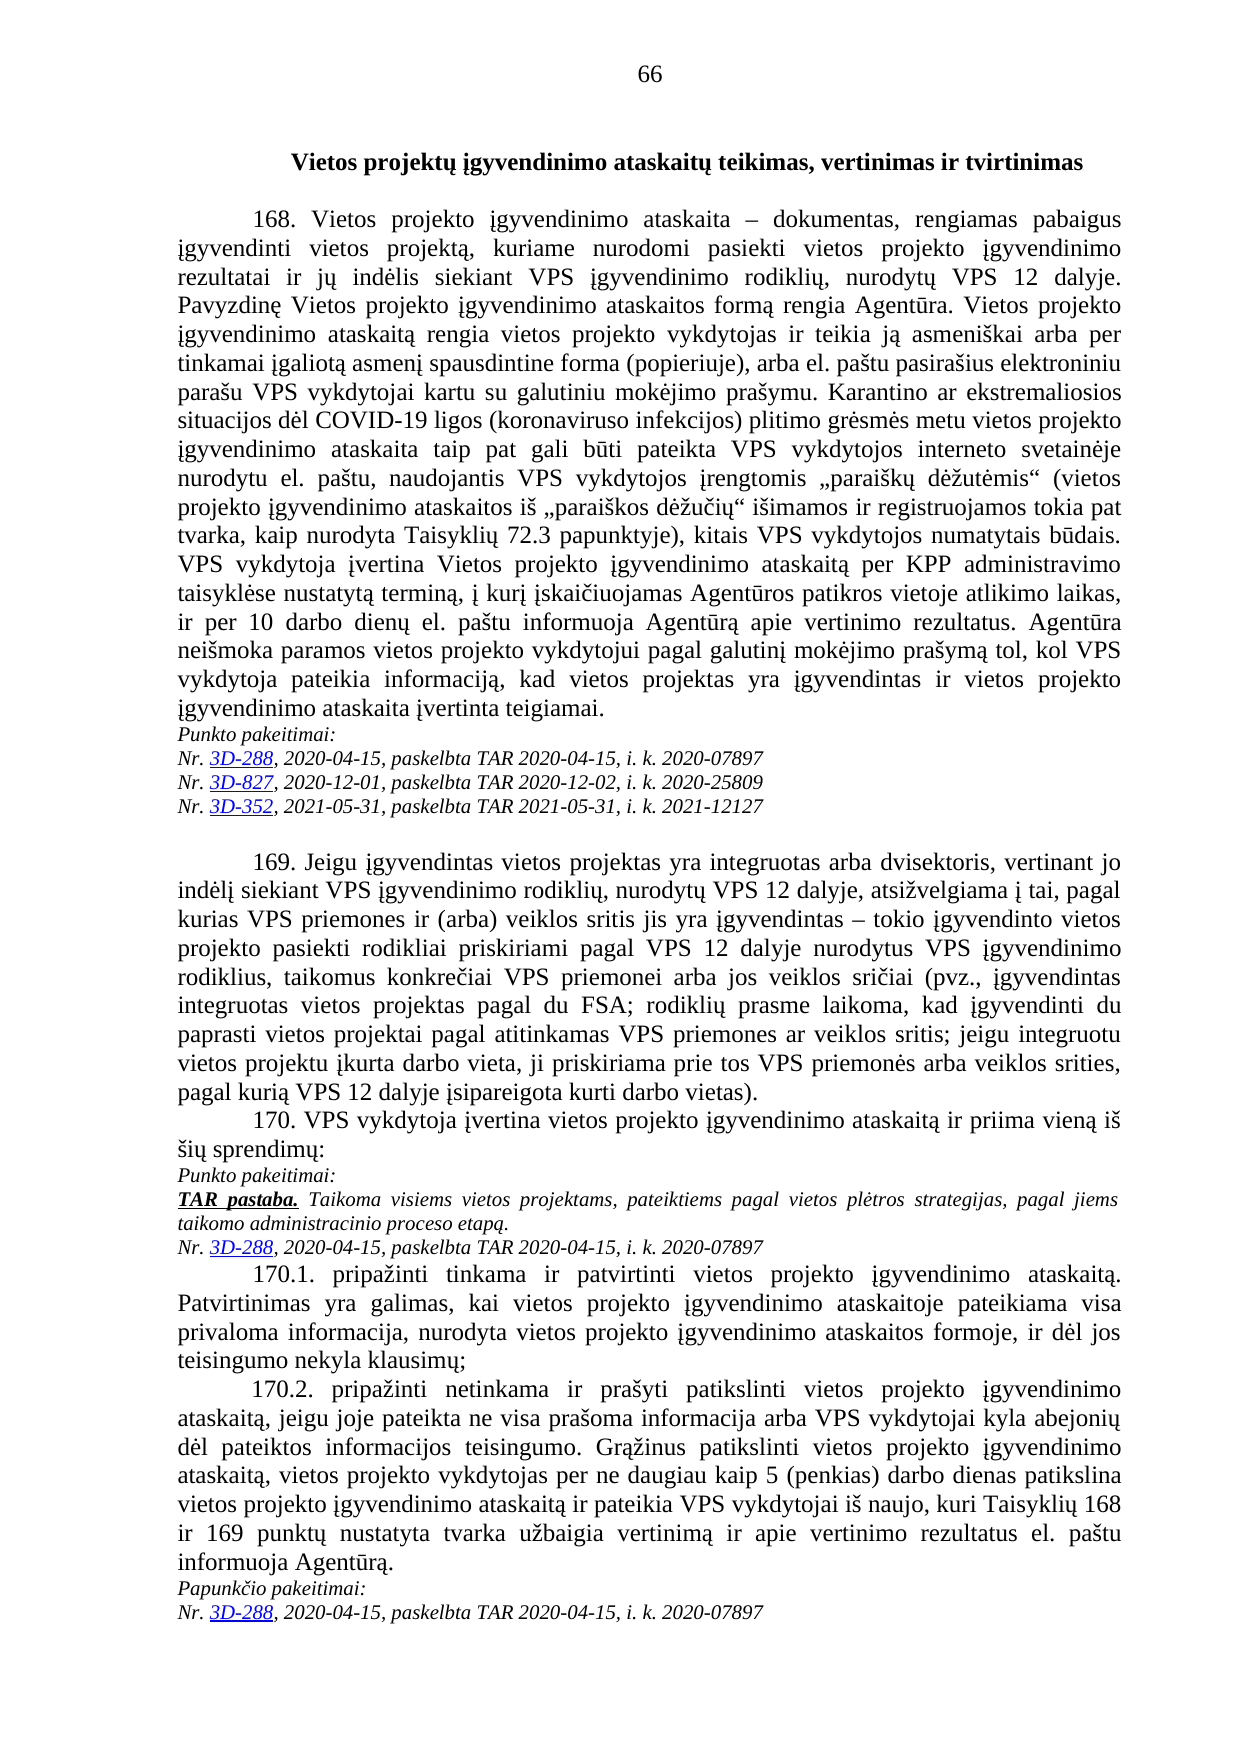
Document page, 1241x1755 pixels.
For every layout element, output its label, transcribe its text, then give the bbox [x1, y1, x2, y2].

text Punkto pakeitimai: [177, 722, 1122, 746]
text 170.2. pripažinti netinkama ir prašyti patikslinti vietos projekto įgyvendinimo ataskaitą, jeigu joje pateikta ne visa prašoma informacija arba VPS vykdytojai kyla abejonių dėl pateiktos informacijos teisingumo. Grąžinus patikslinti vietos projekto įgyvendinimo ataskaitą, vietos projekto vykdytojas per ne daugiau kaip 5 (penkias) darbo dienas patikslina vietos projekto įgyvendinimo ataskaitą ir pateikia VPS vykdytojai iš naujo, kuri Taisyklių 168 ir 169 punktų nustatyta tvarka užbaigia vertinimą ir apie vertinimo rezultatus el. paštu informuoja Agentūrą. [177, 1374, 1122, 1576]
text 169. Jeigu įgyvendintas vietos projektas yra integruotas arba dvisektoris, vertinant jo indėlį siekiant VPS įgyvendinimo rodiklių, nurodytų VPS 12 dalyje, atsižvelgiama į tai, pagal kurias VPS priemones ir (arba) veiklos sritis jis yra įgyvendintas – tokio įgyvendinto vietos projekto pasiekti rodikliai priskiriami pagal VPS 12 dalyje nurodytus VPS įgyvendinimo rodiklius, taikomus konkrečiai VPS priemonei arba jos veiklos sričiai (pvz., įgyvendintas integruotas vietos projektas pagal du FSA; rodiklių prasme laikoma, kad įgyvendinti du paprasti vietos projektai pagal atitinkamas VPS priemones ar veiklos sritis; jeigu integruotu vietos projektu įkurta darbo vieta, ji priskiriama prie tos VPS priemonės arba veiklos srities, pagal kurią VPS 12 dalyje įsipareigota kurti darbo vietas). [177, 847, 1122, 1106]
text Nr. 3D-288, 2020-04-15, paskelbta TAR 2020-04-15, i. k. 2020-07897 [177, 1235, 1122, 1259]
text Nr. 3D-288, 2020-04-15, paskelbta TAR 2020-04-15, i. k. 2020-07897 [177, 1600, 1122, 1624]
text 170. VPS vykdytoja įvertina vietos projekto įgyvendinimo ataskaitą ir priima vieną iš šių sprendimų: [177, 1106, 1122, 1163]
text Nr. 3D-827, 2020-12-01, paskelbta TAR 2020-12-02, i. k. 2020-25809 [177, 770, 1122, 794]
text Nr. 3D-288, 2020-04-15, paskelbta TAR 2020-04-15, i. k. 2020-07897 [177, 746, 1122, 770]
text TAR pastaba. Taikoma visiems vietos projektams, pateiktiems pagal vietos plėtros strategijas, pagal jiems taikomo administracinio proceso etapą. [177, 1187, 1122, 1235]
text 170.1. pripažinti tinkama ir patvirtinti vietos projekto įgyvendinimo ataskaitą. Patvirtinimas yra galimas, kai vietos projekto įgyvendinimo ataskaitoje pateikiama visa privaloma informacija, nurodyta vietos projekto įgyvendinimo ataskaitos formoje, ir dėl jos teisingumo nekyla klausimų; [177, 1259, 1122, 1374]
text Punkto pakeitimai: [177, 1163, 1122, 1187]
text 168. Vietos projekto įgyvendinimo ataskaita – dokumentas, rengiamas pabaigus įgyvendinti vietos projektą, kuriame nurodomi pasiekti vietos projekto įgyvendinimo rezultatai ir jų indėlis siekiant VPS įgyvendinimo rodiklių, nurodytų VPS 12 dalyje. Pavyzdinę Vietos projekto įgyvendinimo ataskaitos formą rengia Agentūra. Vietos projekto įgyvendinimo ataskaitą rengia vietos projekto vykdytojas ir teikia ją asmeniškai arba per tinkamai įgaliotą asmenį spausdintine forma (popieriuje), arba el. paštu pasirašius elektroniniu parašu VPS vykdytojai kartu su galutiniu mokėjimo prašymu. Karantino ar ekstremaliosios situacijos dėl COVID-19 ligos (koronaviruso infekcijos) plitimo grėsmės metu vietos projekto įgyvendinimo ataskaita taip pat gali būti pateikta VPS vykdytojos interneto svetainėje nurodytu el. paštu, naudojantis VPS vykdytojos įrengtomis „paraiškų dėžutėmis“ (vietos projekto įgyvendinimo ataskaitos iš „paraiškos dėžučių“ išimamos ir registruojamos tokia pat tvarka, kaip nurodyta Taisyklių 72.3 papunktyje), kitais VPS vykdytojos numatytais būdais. VPS vykdytoja įvertina Vietos projekto įgyvendinimo ataskaitą per KPP administravimo taisyklėse nustatytą terminą, į kurį įskaičiuojamas Agentūros patikros vietoje atlikimo laikas, ir per 10 darbo dienų el. paštu informuoja Agentūrą apie vertinimo rezultatus. Agentūra neišmoka paramos vietos projekto vykdytojui pagal galutinį mokėjimo prašymą tol, kol VPS vykdytoja pateikia informaciją, kad vietos projektas yra įgyvendintas ir vietos projekto įgyvendinimo ataskaita įvertinta teigiamai. [177, 204, 1122, 722]
text Papunkčio pakeitimai: [177, 1576, 1122, 1600]
text Nr. 3D-352, 2021-05-31, paskelbta TAR 2021-05-31, i. k. 2021-12127 [177, 794, 1122, 818]
text Vietos projektų įgyvendinimo ataskaitų teikimas, vertinimas ir tvirtinimas [177, 147, 1122, 176]
